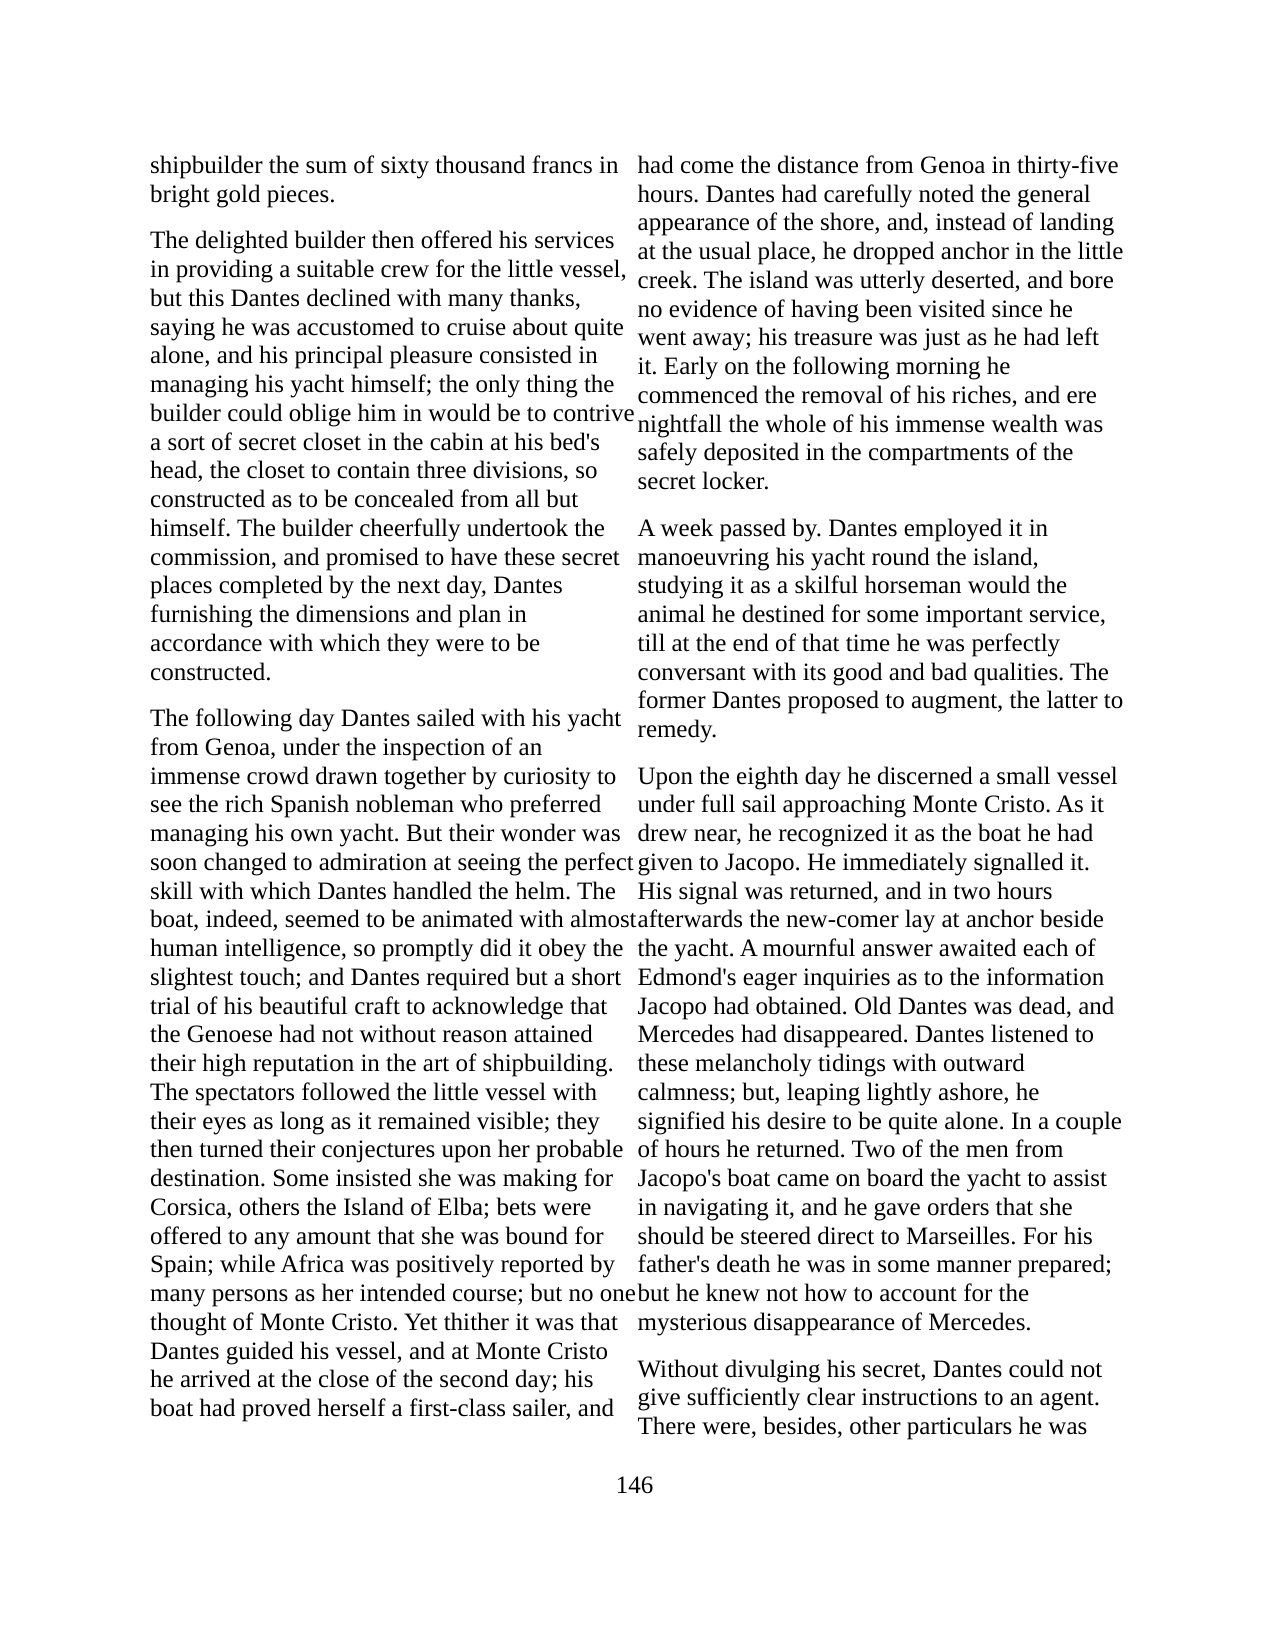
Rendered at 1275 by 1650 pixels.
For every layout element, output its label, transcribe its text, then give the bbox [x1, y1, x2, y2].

text had come the distance from Genoa in thirty-five hours. Dantes had carefully noted the general appearance of the shore, and, instead of landing at the usual place, he dropped anchor in the little creek. The island was utterly deserted, and bore no evidence of having been visited since he went away; his treasure was just as he had left it. Early on the following morning he commenced the removal of his riches, and ere nightfall the whole of his immense wealth was safely deposited in the compartments of the secret locker. [637, 150, 1125, 495]
text A week passed by. Dantes employed it in manoeuvring his yacht round the island, studying it as a skilful horseman would the animal he destined for some important service, till at the end of that time he was perfectly conversant with its good and bad qualities. The former Dantes proposed to augment, the latter to remedy. [637, 513, 1125, 743]
text The delighted builder then offered his services in providing a suitable crew for the little vessel, but this Dantes declined with many thanks, saying he was accustomed to cruise about quite alone, and his principal pleasure consisted in managing his yacht himself; the only thing the builder could oblige him in would be to contrive a sort of secret closet in the cabin at his bed's head, the closet to contain three divisions, so constructed as to be concealed from all but himself. The builder cheerfully undertook the commission, and promised to have these secret places completed by the next day, Dantes furnishing the dimensions and plan in accordance with which they were to be constructed. [150, 225, 637, 685]
text shipbuilder the sum of sixty thousand francs in bright gold pieces. [150, 150, 637, 207]
text The following day Dantes sailed with his yacht from Genoa, under the inspection of an immense crowd drawn together by curiosity to see the rich Spanish nobleman who preferred managing his own yacht. But their wonder was soon changed to admiration at seeing the perfect skill with which Dantes handled the helm. The boat, indeed, seemed to be animated with almost human intelligence, so promptly did it obey the slightest touch; and Dantes required but a short trial of his beautiful craft to acknowledge that the Genoese had not without reason attained their high reputation in the art of shipbuilding. The spectators followed the little vessel with their eyes as long as it remained visible; they then turned their conjectures upon her probable destination. Some insisted she was making for Corsica, others the Island of Elba; bets were offered to any amount that she was bound for Spain; while Africa was positively reported by many persons as her intended course; but no one thought of Monte Cristo. Yet thither it was that Dantes guided his vessel, and at Monte Cristo he arrived at the close of the second day; his boat had proved herself a first-class sailer, and [150, 703, 637, 1422]
text Without divulging his secret, Dantes could not give sufficiently clear instructions to an agent. There were, besides, other particulars he was [637, 1354, 1125, 1440]
text Upon the eighth day he discerned a small vessel under full sail approaching Monte Cristo. As it drew near, he recognized it as the boat he had given to Jacopo. He immediately signalled it. His signal was returned, and in two hours afterwards the new-comer lay at anchor beside the yacht. A mournful answer awaited each of Edmond's eager inquiries as to the information Jacopo had obtained. Old Dantes was dead, and Mercedes had disappeared. Dantes listened to these melancholy tidings with outward calmness; but, leaping lightly ashore, he signified his desire to be quite alone. In a couple of hours he returned. Two of the men from Jacopo's boat came on board the yacht to assist in navigating it, and he gave orders that she should be steered direct to Marseilles. For his father's death he was in some manner prepared; but he knew not how to account for the mysterious disappearance of Mercedes. [637, 761, 1125, 1336]
